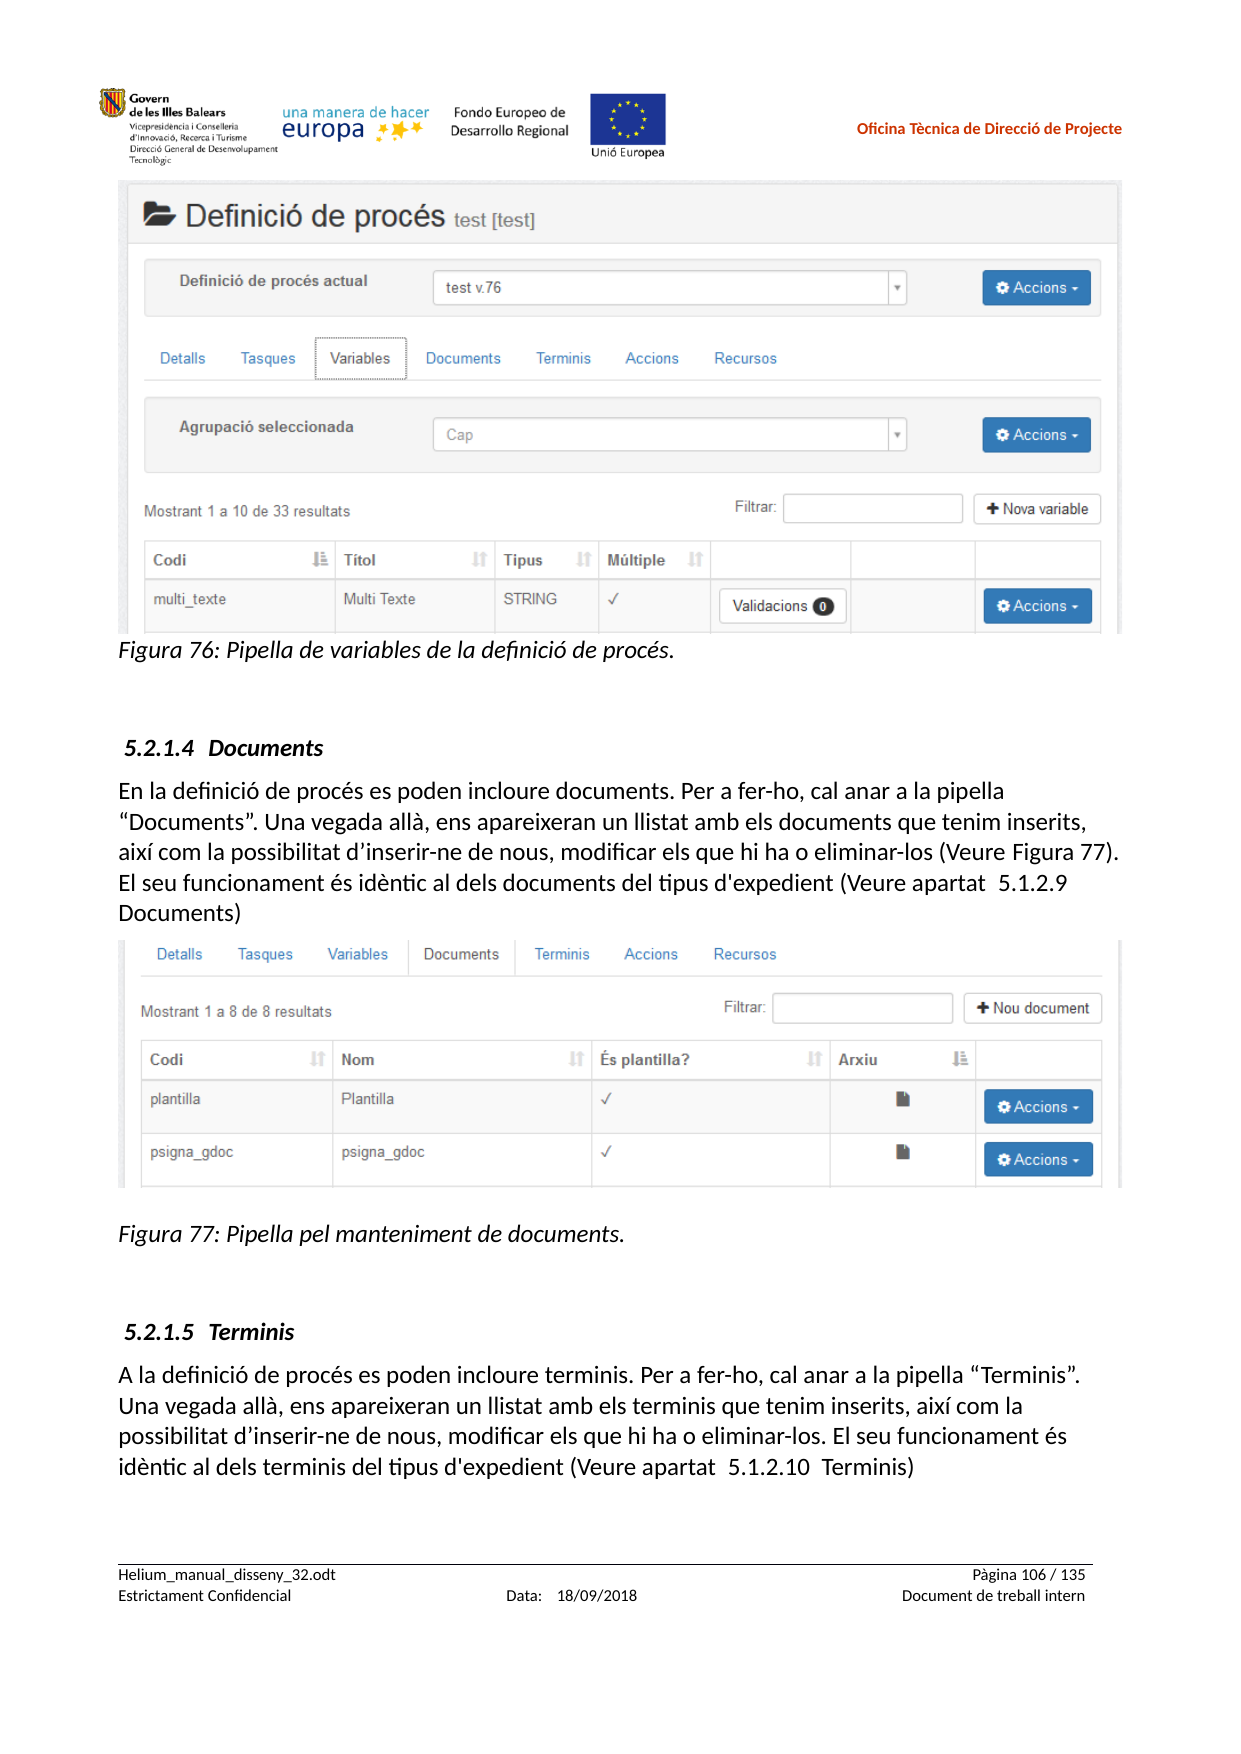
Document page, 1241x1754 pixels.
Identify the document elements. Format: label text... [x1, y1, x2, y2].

text Figura 76: Pipella de variables de la definició de procés. [118, 634, 1122, 664]
picture [118, 940, 1123, 1188]
picture [99, 87, 668, 166]
subtitle Documents [118, 732, 1122, 763]
subtitle Terminis [118, 1317, 1122, 1347]
text A la definició de procés es poden incloure terminis. Per a fer-ho, cal anar a la pipella “Terminis”. Una vegada allà, ens apareixeran un llistat amb els terminis que tenim inserits, així com la possibilitat d’inserir-ne de nous, modificar els que hi ha o eliminar-los. El seu funcionament és idèntic al dels terminis del tipus d'expedient (Veure apartat 5.1.2.10 Terminis) [118, 1359, 1122, 1482]
text Figura 77: Pipella pel manteniment de documents. [118, 1188, 1122, 1249]
text En la definició de procés es poden incloure documents. Per a fer-ho, cal anar a la pipella “Documents”. Una vegada allà, ens apareixeran un llistat amb els documents que tenim inserits, així com la possibilitat d’inserir-ne de nous, modificar els que hi ha o eliminar-los (Veure Figura 77). El seu funcionament és idèntic al dels documents del tipus d'expedient (Veure apartat 5.1.2.9 Documents) [118, 775, 1122, 928]
picture [118, 180, 1123, 634]
